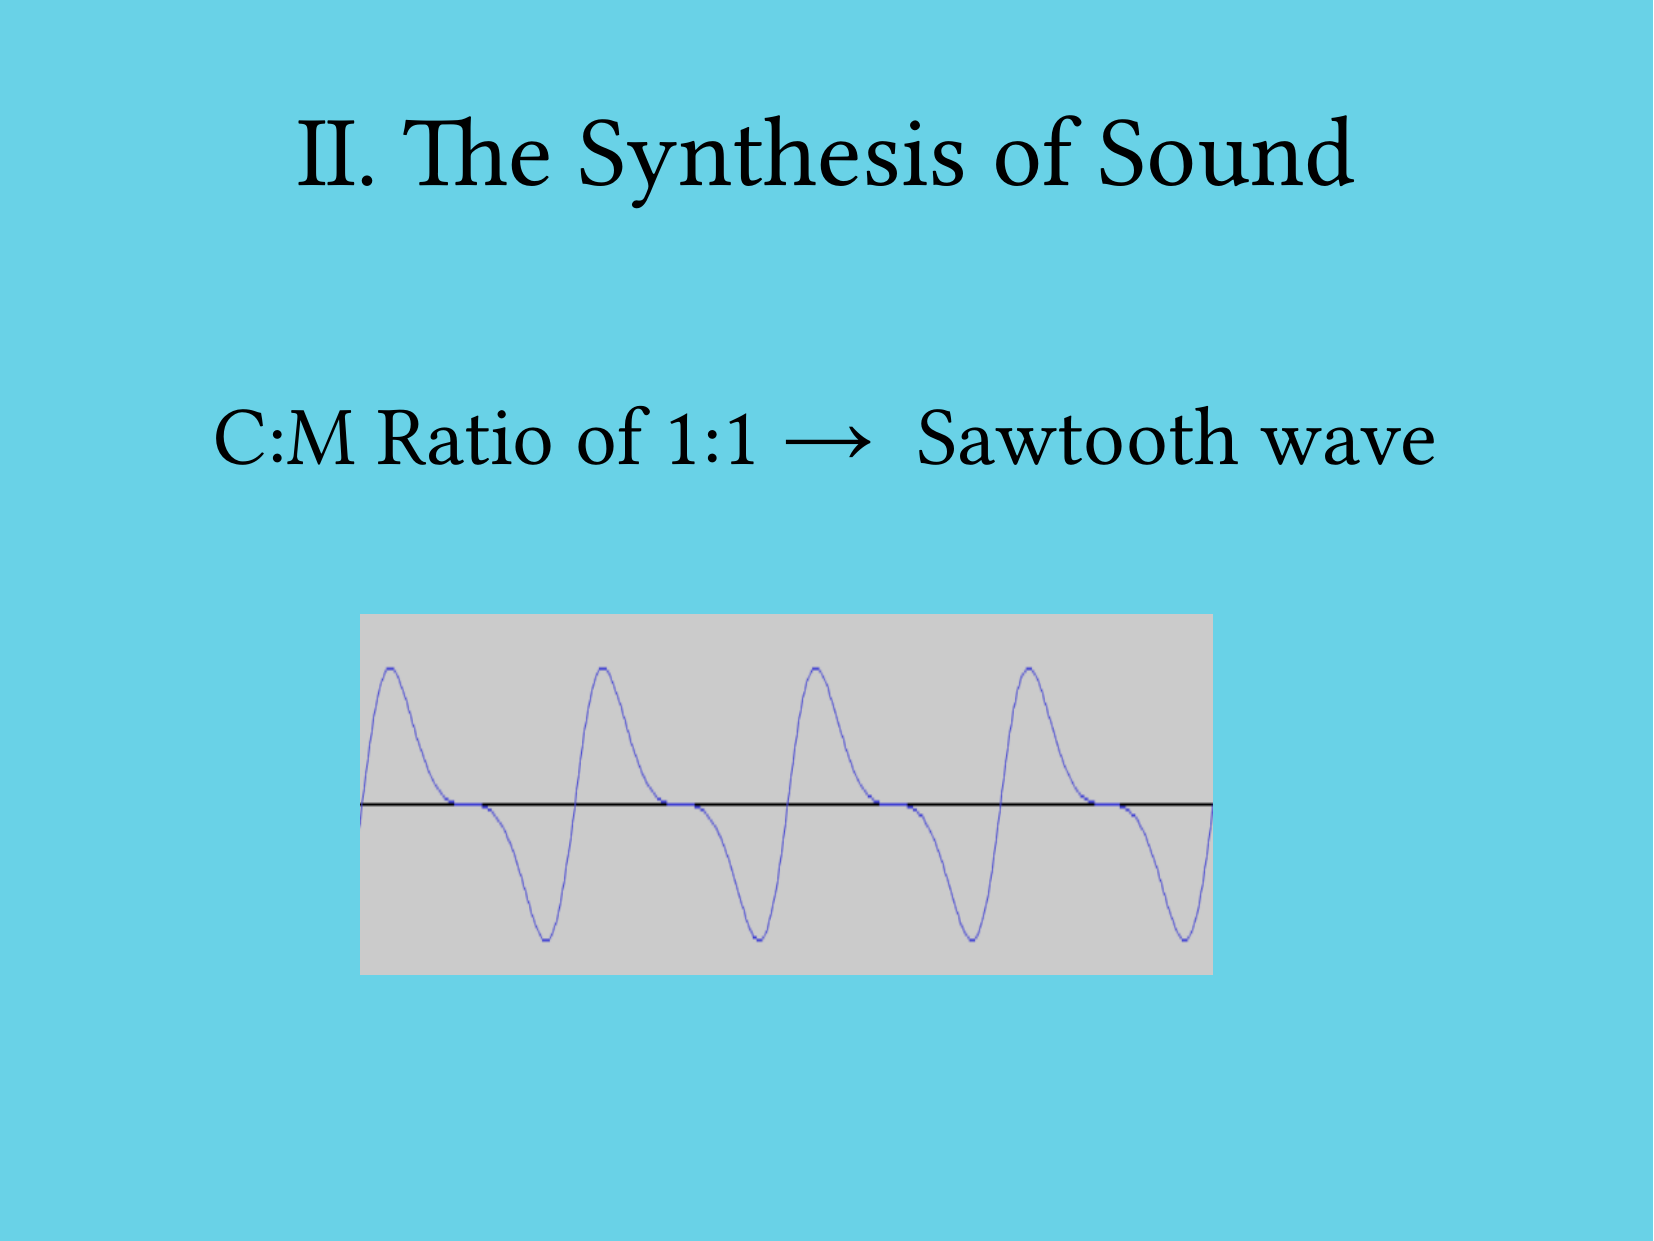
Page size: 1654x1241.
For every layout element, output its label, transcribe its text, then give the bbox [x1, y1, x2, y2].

picture [360, 614, 1213, 976]
title II. The Synthesis of Sound [82, 49, 1571, 257]
subtitle C:M Ratio of 1:1 → Sawtooth wave [82, 290, 1571, 586]
